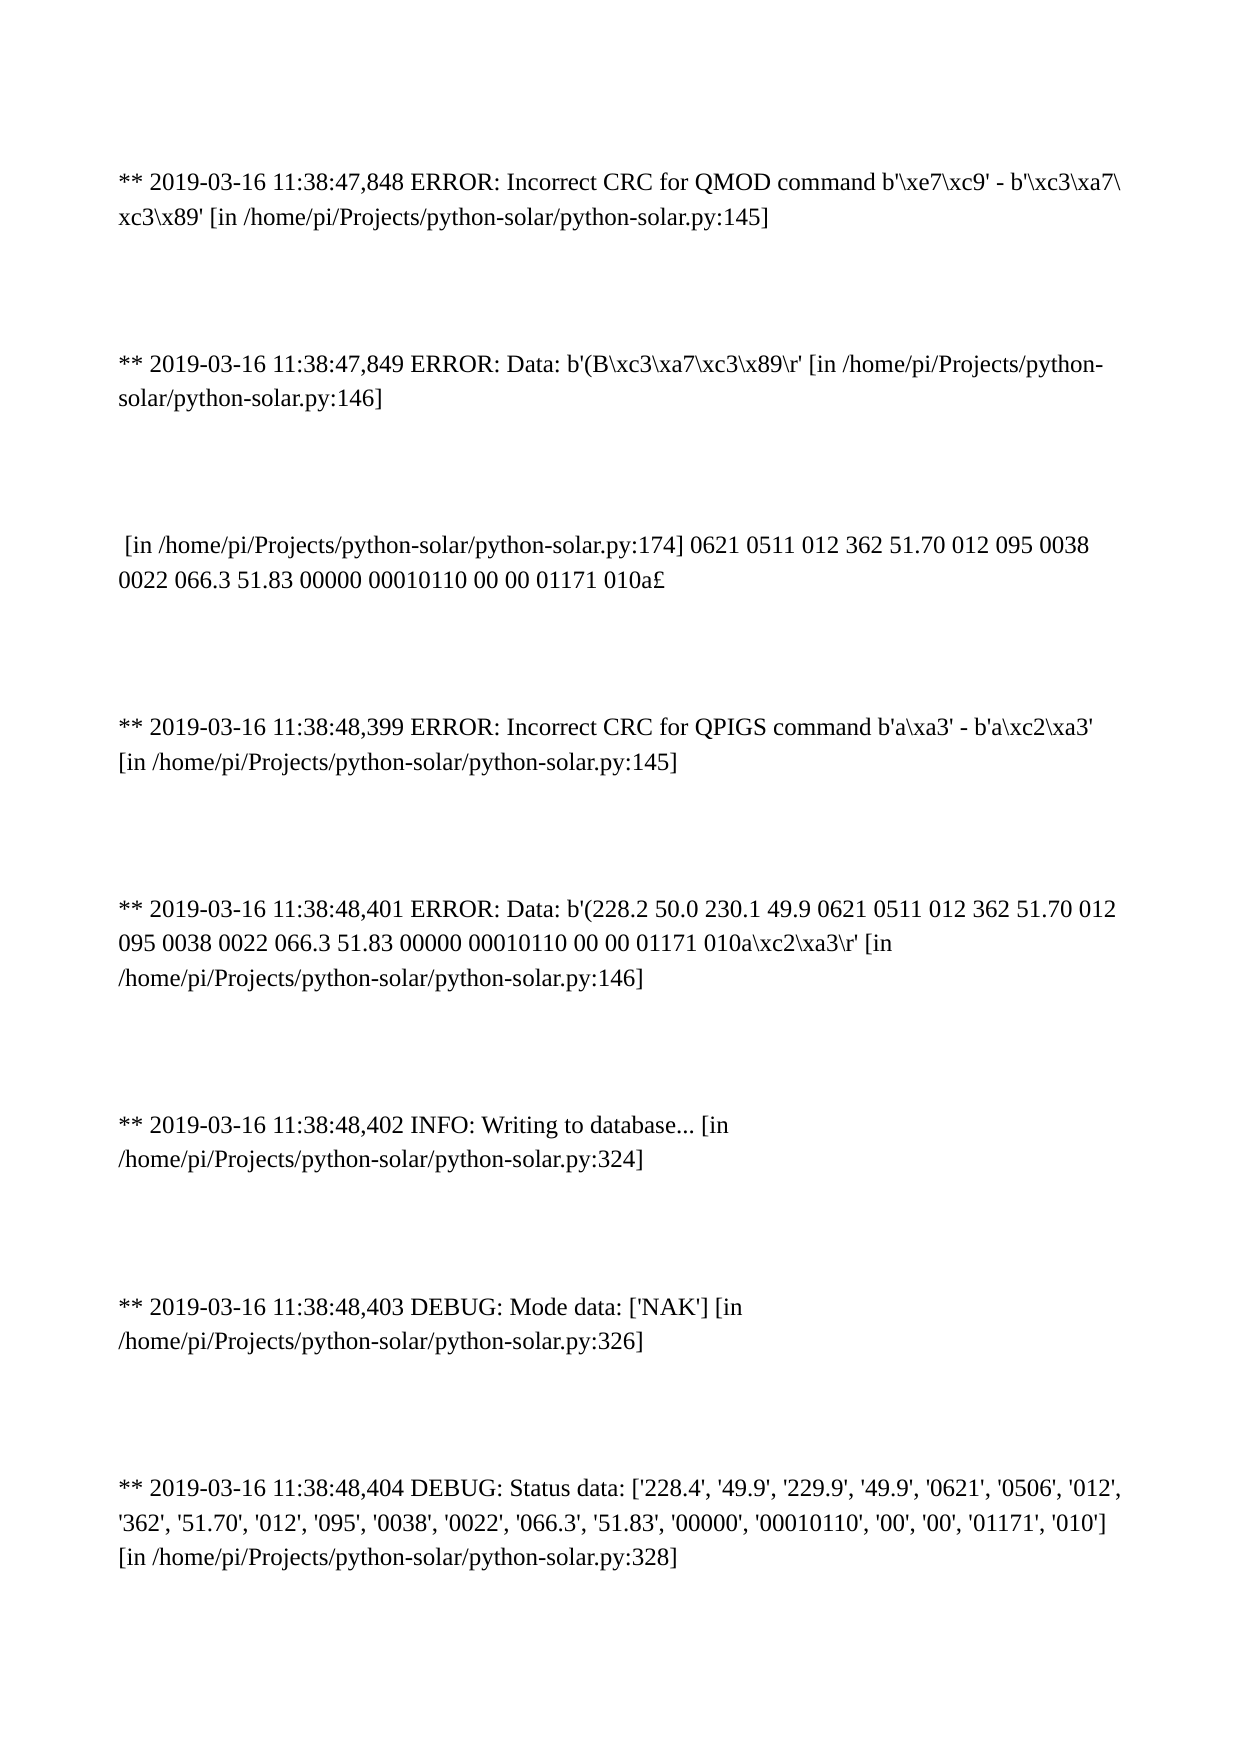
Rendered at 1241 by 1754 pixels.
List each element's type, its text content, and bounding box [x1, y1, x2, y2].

text ** 2019-03-16 11:38:48,399 ERROR: Incorrect CRC for QPIGS command b'a\xa3' - b'a\xc2\xa3' [in /home/pi/Projects/python-solar/python-solar.py:145] [118, 712, 1122, 775]
text ** 2019-03-16 11:38:48,404 DEBUG: Status data: ['228.4', '49.9', '229.9', '49.9', '0621', '0506', '012', '362', '51.70', '012', '095', '0038', '0022', '066.3', '51.83', '00000', '00010110', '00', '00', '01171', '010'] [in /home/pi/Projects/python-solar/python-solar.py:328] [118, 1473, 1122, 1571]
text ** 2019-03-16 11:38:48,401 ERROR: Data: b'(228.2 50.0 230.1 49.9 0621 0511 012 362 51.70 012 095 0038 0022 066.3 51.83 00000 00010110 00 00 01171 010a\xc2\xa3\r' [in /home/pi/Projects/python-solar/python-solar.py:146] [118, 894, 1122, 992]
text ** 2019-03-16 11:38:47,849 ERROR: Data: b'(B\xc3\xa7\xc3\x89\r' [in /home/pi/Projects/python-solar/python-solar.py:146] [118, 349, 1122, 412]
text ** 2019-03-16 11:38:48,402 INFO: Writing to database... [in /home/pi/Projects/python-solar/python-solar.py:324] [118, 1110, 1122, 1173]
text ** 2019-03-16 11:38:47,848 ERROR: Incorrect CRC for QMOD command b'\xe7\xc9' - b'\xc3\xa7\xc3\x89' [in /home/pi/Projects/python-solar/python-solar.py:145] [118, 167, 1122, 230]
text ** 2019-03-16 11:38:48,403 DEBUG: Mode data: ['NAK'] [in /home/pi/Projects/python-solar/python-solar.py:326] [118, 1292, 1122, 1355]
text [in /home/pi/Projects/python-solar/python-solar.py:174] 0621 0511 012 362 51.70 012 095 0038 0022 066.3 51.83 00000 00010110 00 00 01171 010a£ [118, 531, 1122, 594]
